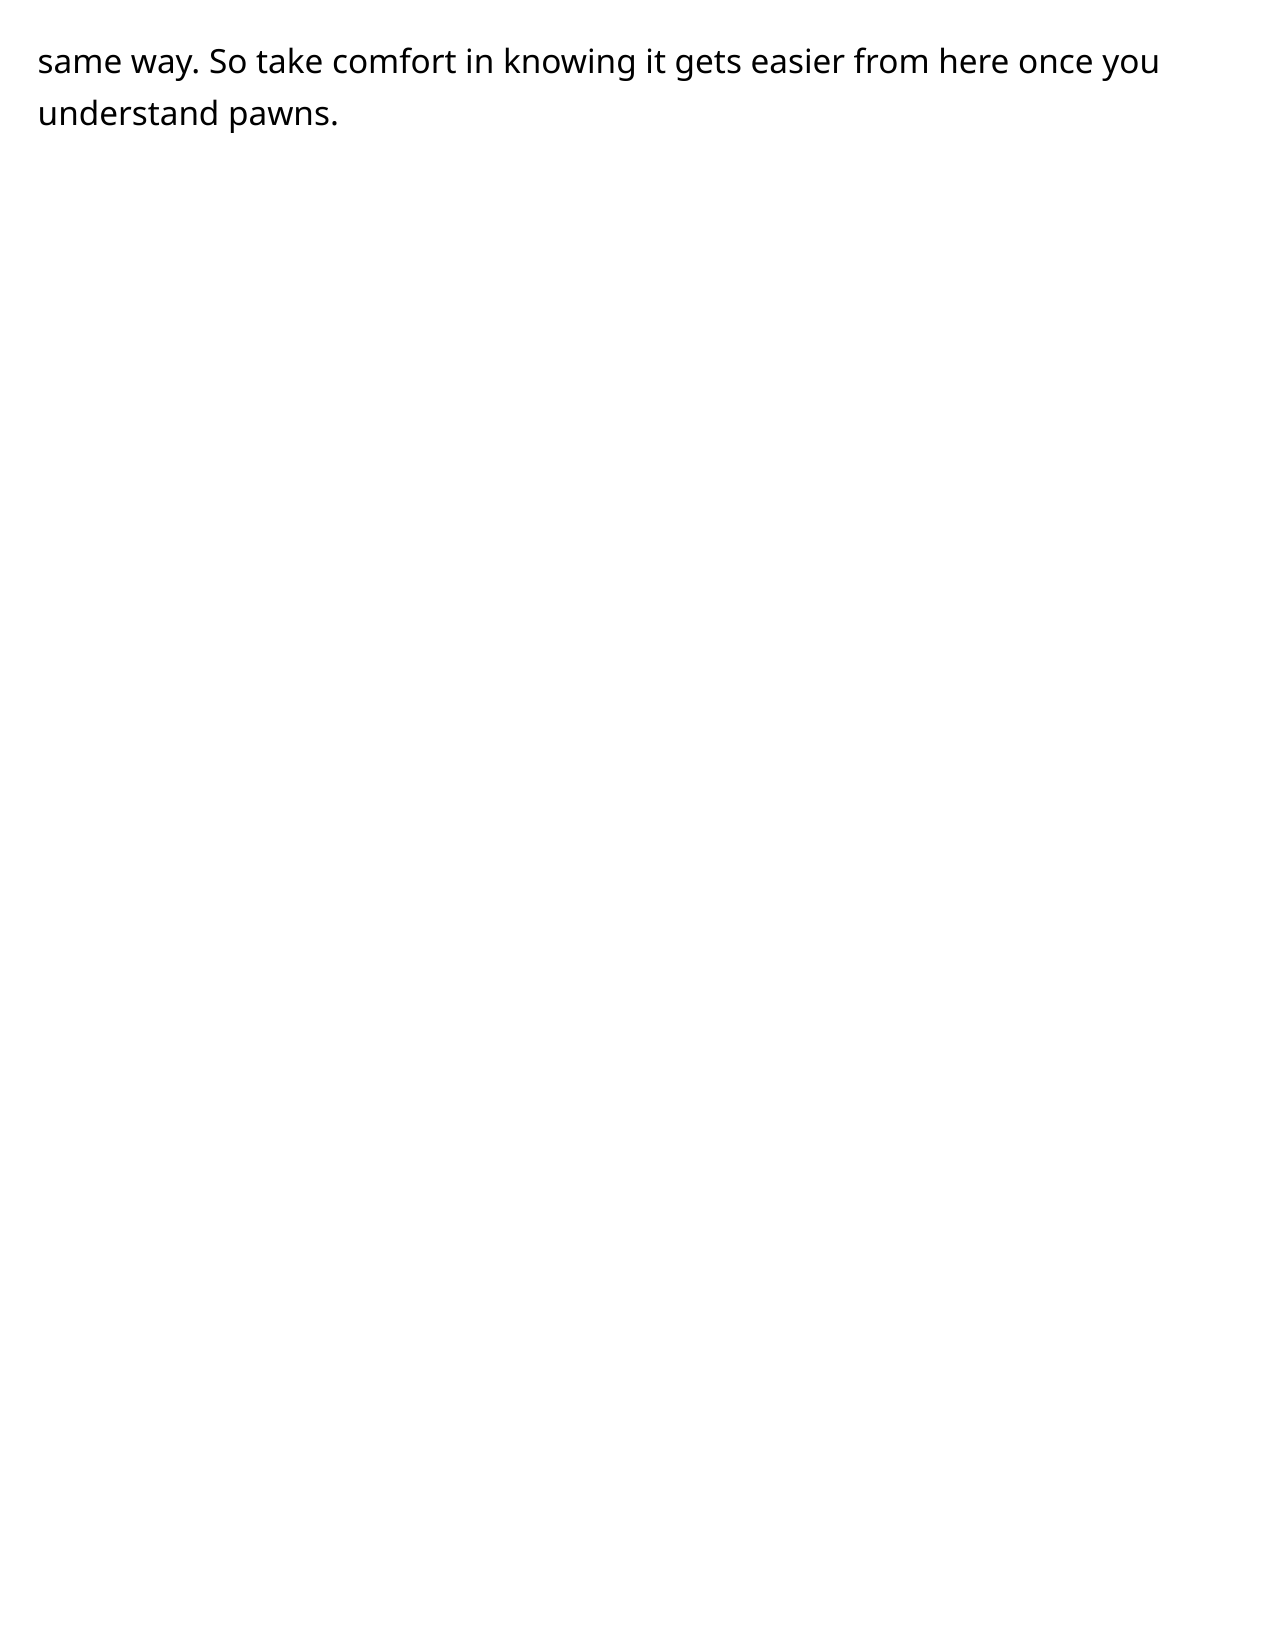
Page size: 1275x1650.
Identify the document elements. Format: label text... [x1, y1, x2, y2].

text same way. So take comfort in knowing it gets easier from here once you understand pawns. [37, 37, 1237, 135]
